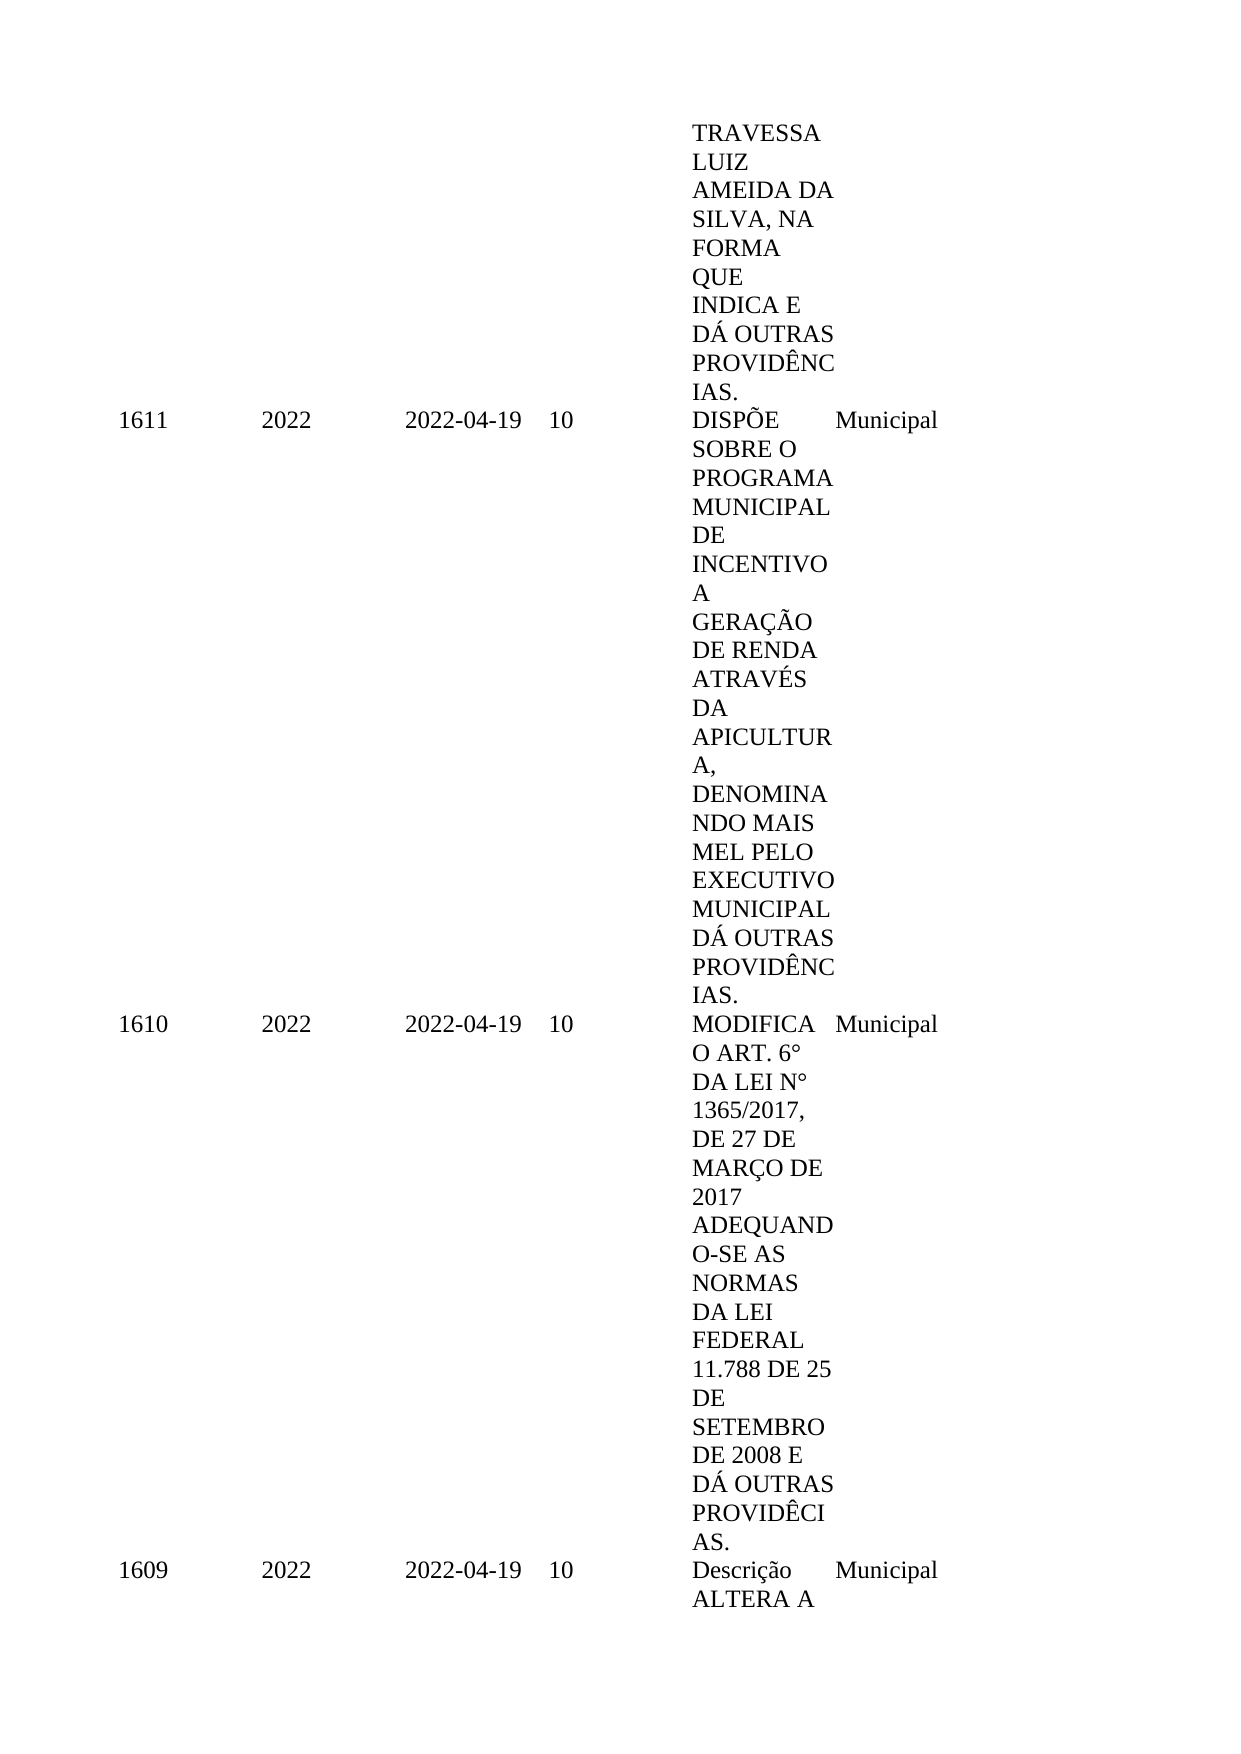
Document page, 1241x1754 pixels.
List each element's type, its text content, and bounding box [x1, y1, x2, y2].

table_cell 2022 [261, 1009, 405, 1556]
table_cell 2022-04-19 [405, 406, 548, 1009]
table_cell 1611 [118, 406, 261, 1009]
table_cell Municipal [835, 1556, 979, 1613]
table_cell 10 [548, 1556, 692, 1613]
table_cell [548, 118, 692, 406]
table_cell 1610 [118, 1009, 261, 1556]
table_cell TRAVESSA LUIZ AMEIDA DA SILVA, NA FORMA QUE INDICA E DÁ OUTRAS PROVIDÊNCIAS. [692, 118, 835, 406]
table_cell 10 [548, 1009, 692, 1556]
table_cell [835, 118, 979, 406]
table_cell 1609 [118, 1556, 261, 1613]
table_cell MODIFICA O ART. 6° DA LEI N° 1365/2017, DE 27 DE MARÇO DE 2017 ADEQUANDO-SE AS NORMAS DA LEI FEDERAL 11.788 DE 25 DE SETEMBRO DE 2008 E DÁ OUTRAS PROVIDÊCIAS. [692, 1009, 835, 1556]
table_cell 10 [548, 406, 692, 1009]
table_cell 2022 [261, 406, 405, 1009]
table_cell 2022 [261, 1556, 405, 1613]
table_cell 2022-04-19 [405, 1556, 548, 1613]
table_cell Municipal [835, 406, 979, 1009]
table_cell Municipal [835, 1009, 979, 1556]
table_cell DISPÕE SOBRE O PROGRAMA MUNICIPAL DE INCENTIVO A GERAÇÃO DE RENDA ATRAVÉS DA APICULTURA, DENOMINANDO MAIS MEL PELO EXECUTIVO MUNICIPAL DÁ OUTRAS PROVIDÊNCIAS. [692, 406, 835, 1009]
table_cell 2022-04-19 [405, 1009, 548, 1556]
table_cell [979, 1009, 1122, 1556]
table_cell [261, 118, 405, 406]
table_cell [979, 406, 1122, 1009]
table_cell Descrição ALTERA A [692, 1556, 835, 1613]
table_cell [118, 118, 261, 406]
table_cell [979, 1556, 1122, 1613]
table_cell [979, 118, 1122, 406]
table_cell [405, 118, 548, 406]
